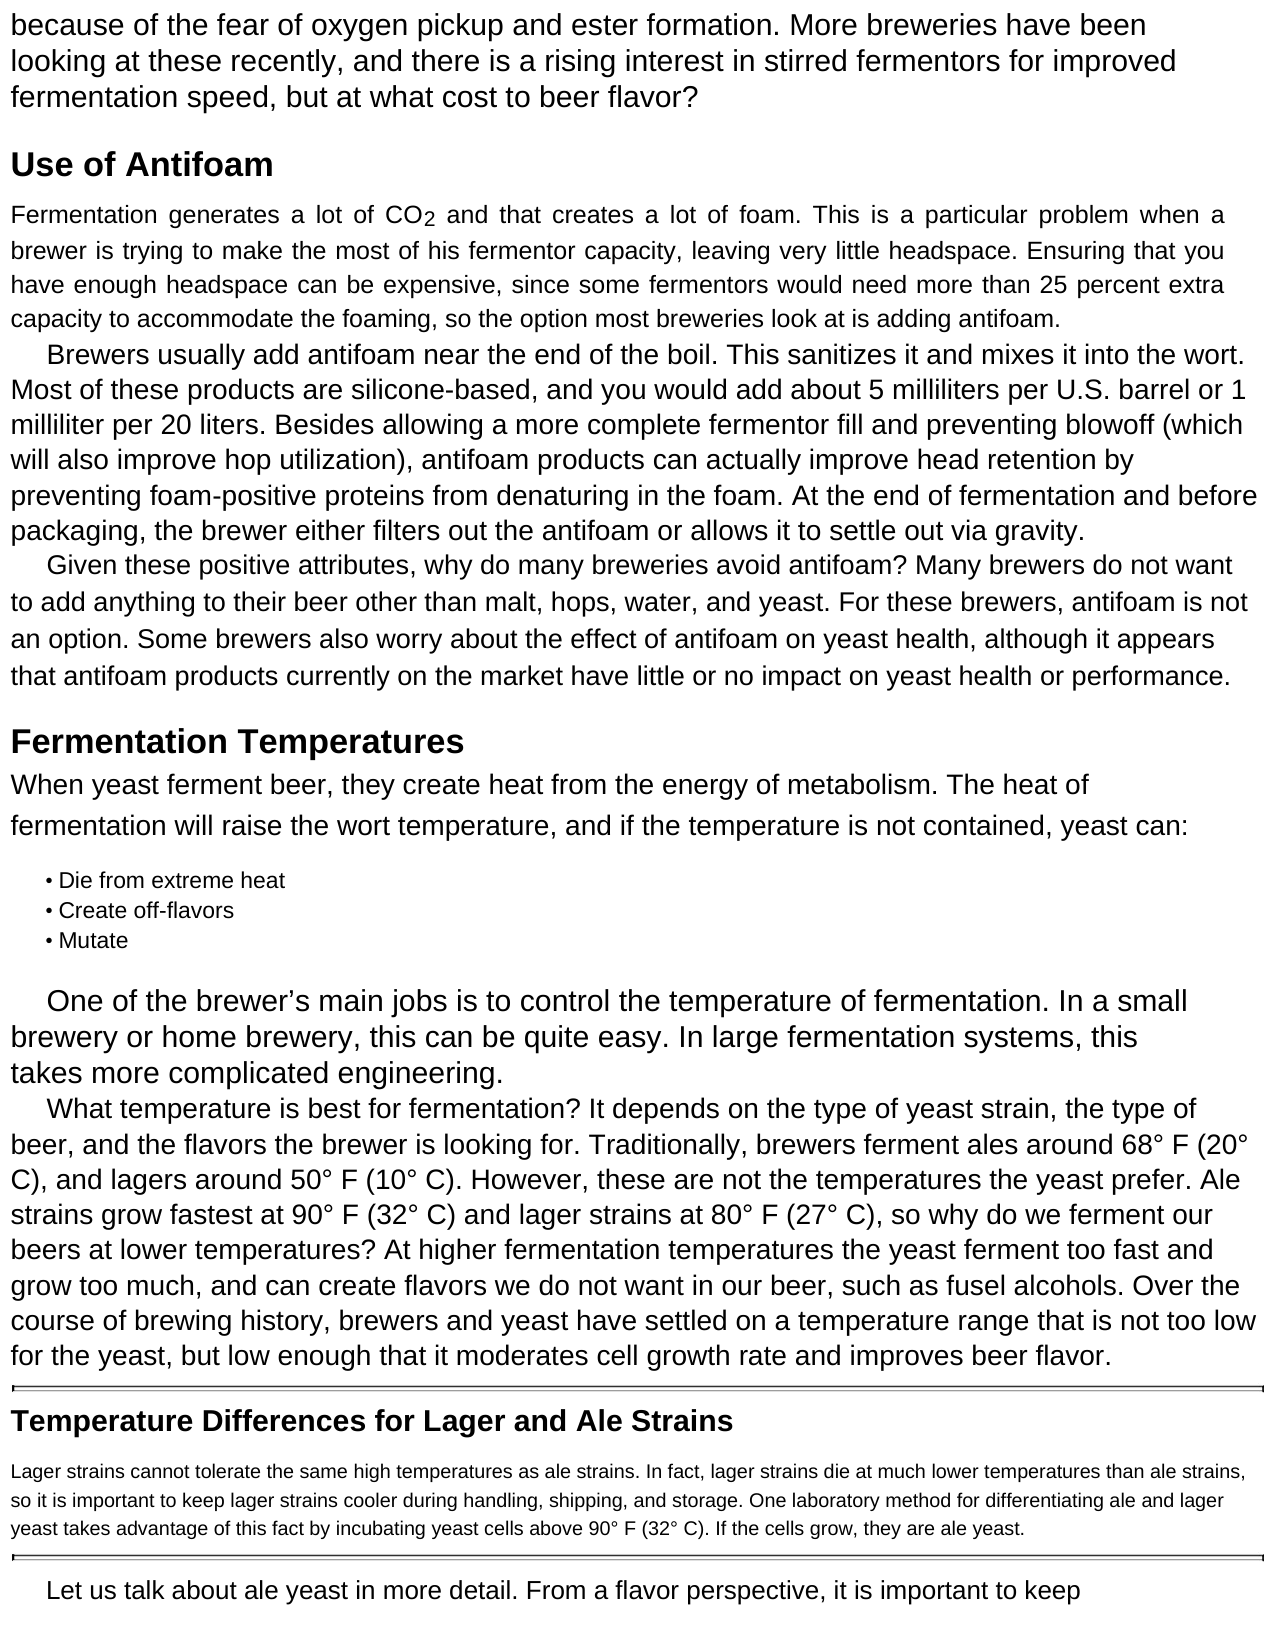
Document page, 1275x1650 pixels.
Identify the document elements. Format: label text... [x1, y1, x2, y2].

picture [10, 1383, 1265, 1393]
text Given these positive attributes, why do many breweries avoid antifoam? Many brewers do not want to add anything to their beer other than malt, hops, water, and yeast. For these brewers, antifoam is not an option. Some brewers also worry about the effect of antifoam on yeast health, although it appears that antifoam products currently on the market have little or no impact on yeast health or performance. [10, 549, 1256, 691]
picture [10, 1552, 1265, 1562]
text Fermentation Temperatures [10, 721, 1264, 761]
text One of the brewer’s main jobs is to control the temperature of fermentation. In a small brewery or home brewery, this can be quite easy. In large fermentation systems, this takes more complicated engineering. [10, 983, 1202, 1090]
text because of the fear of oxygen pickup and ester formation. More breweries have been looking at these recently, and there is a rising interest in stirred fermentors for improved fermentation speed, but at what cost to beer flavor? [10, 7, 1233, 114]
list Create off-flavors [45, 897, 1264, 923]
text Let us talk about ale yeast in more detail. From a flavor perspective, it is important to keep [46, 1575, 1264, 1605]
text Brewers usually add antifoam near the end of the boil. This sanitizes it and mixes it into the wort. Most of these products are silicone-based, and you would add about 5 milliliters per U.S. barrel or 1 milliliter per 20 liters. Besides allowing a more complete fermentor fill and preventing blowoff (which will also improve hop utilization), antifoam products can actually improve head retention by preventing foam-positive proteins from denaturing in the foam. At the end of fermentation and before packaging, the brewer either filters out the antifoam or allows it to settle out via gravity. [10, 338, 1264, 546]
text Temperature Differences for Lager and Ale Strains [10, 1403, 1264, 1438]
list Die from extreme heat [45, 867, 1264, 893]
text When yeast ferment beer, they create heat from the energy of metabolism. The heat of fermentation will raise the wort temperature, and if the temperature is not contained, yeast can: [10, 768, 1223, 841]
text Fermentation generates a lot of CO2 and that creates a lot of foam. This is a particular problem when a brewer is trying to make the most of his fermentor capacity, leaving very little headspace. Ensuring that you have enough headspace can be expensive, since some fermentors would need more than 25 percent extra capacity to accommodate the foaming, so the option most breweries look at is adding antifoam. [10, 189, 1227, 332]
text What temperature is best for fermentation? It depends on the type of yeast strain, the type of beer, and the flavors the brewer is looking for. Traditionally, brewers ferment ales around 68° F (20° C), and lagers around 50° F (10° C). However, these are not the temperatures the yeast prefer. Ale strains grow fastest at 90° F (32° C) and lager strains at 80° F (27° C), so why do we ferment our beers at lower temperatures? At higher fermentation temperatures the yeast ferment too fast and grow too much, and can create flavors we do not want in our beer, such as fusel alcohols. Over the course of brewing history, brewers and yeast have settled on a temperature range that is not too low for the yeast, but low enough that it moderates cell growth rate and improves beer flavor. [10, 1092, 1264, 1371]
list Mutate [45, 927, 1264, 954]
text Use of Antifoam [10, 144, 1264, 183]
text Lager strains cannot tolerate the same high temperatures as ale strains. In fact, lager strains die at much lower temperatures than ale strains, so it is important to keep lager strains cooler during handling, shipping, and storage. One laboratory method for differentiating ale and lager yeast takes advantage of this fact by incubating yeast cells above 90° F (32° C). If the cells grow, they are ale yeast. [10, 1460, 1248, 1540]
